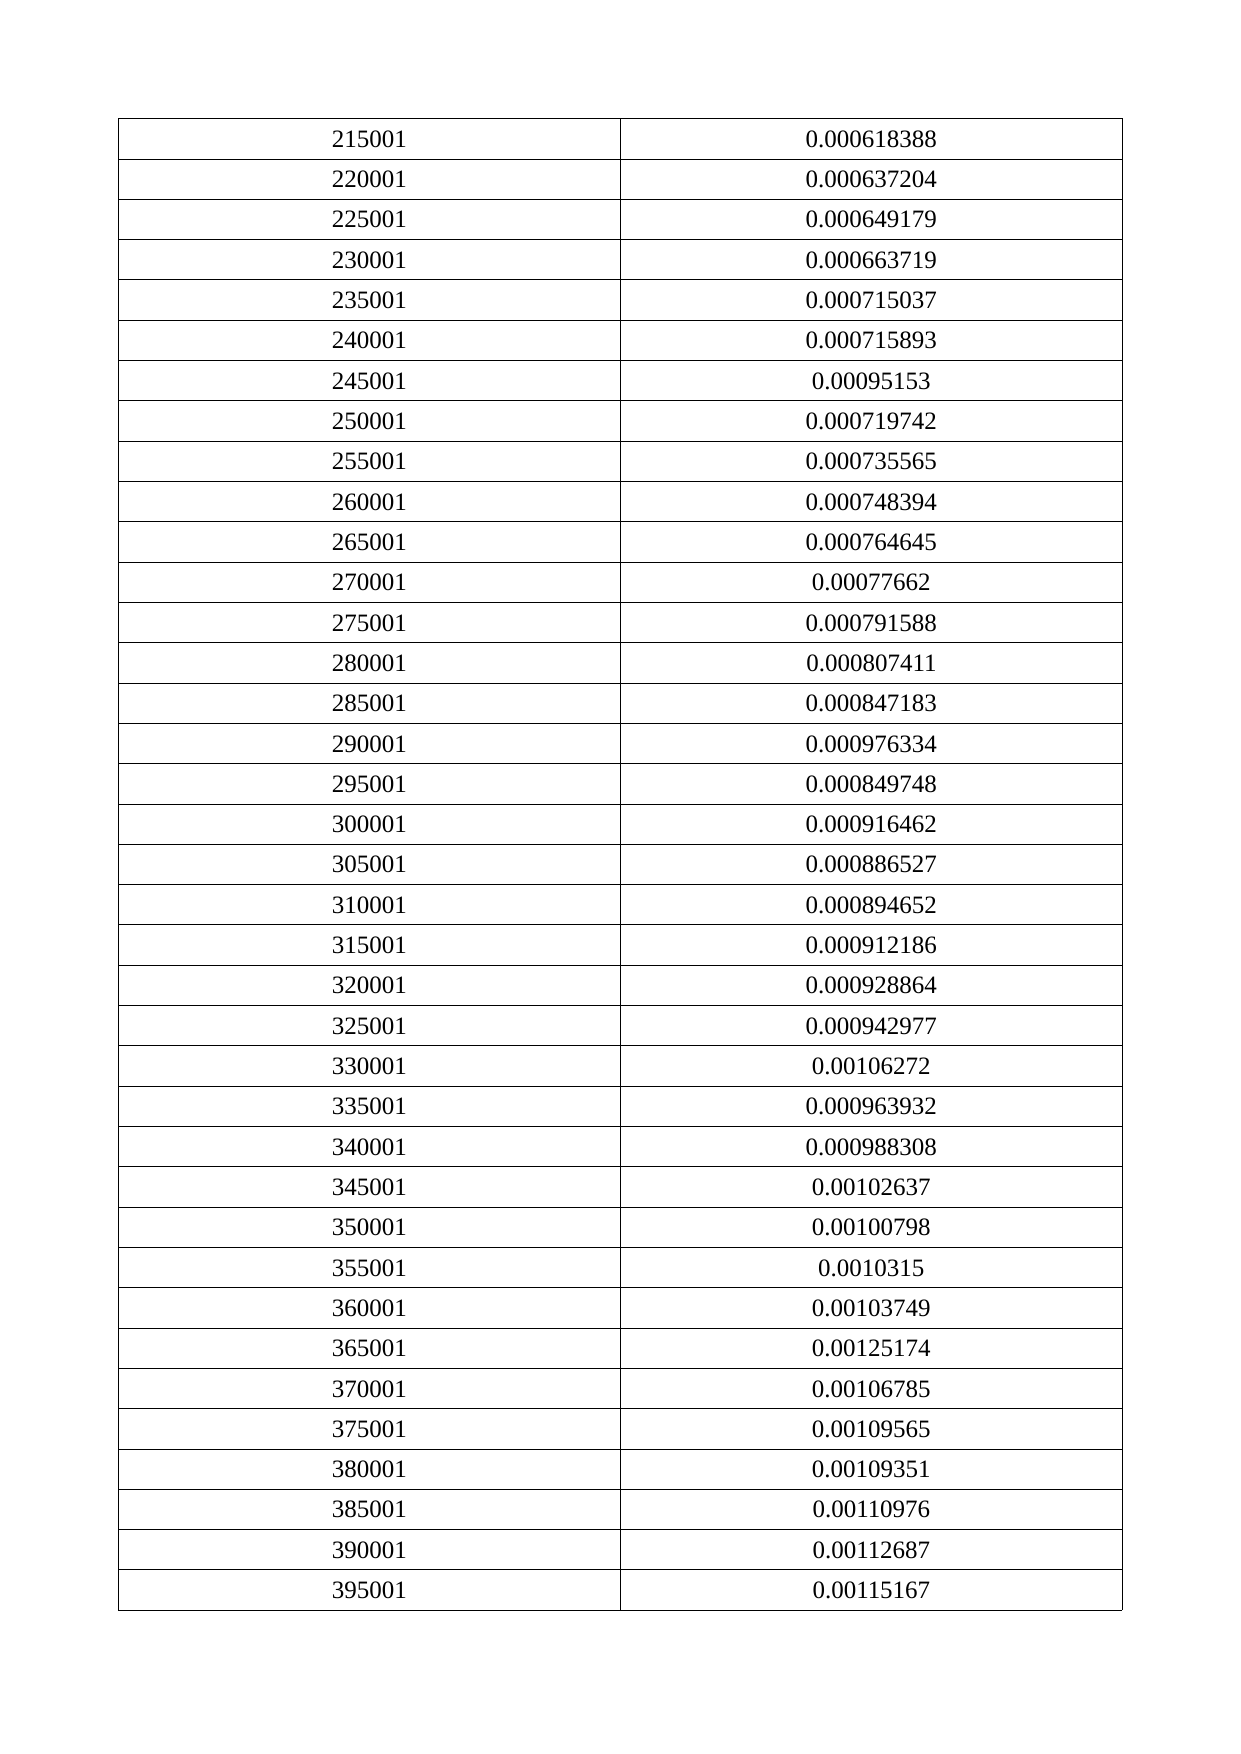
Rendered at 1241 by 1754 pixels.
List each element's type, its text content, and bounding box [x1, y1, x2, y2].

table_cell 0.00100798 [621, 1208, 1122, 1247]
table_cell 0.00110976 [621, 1490, 1122, 1529]
table_cell 0.000719742 [621, 401, 1122, 441]
table_cell 0.00115167 [621, 1570, 1122, 1610]
table_cell 0.000928864 [621, 966, 1122, 1005]
table_cell 365001 [119, 1329, 620, 1368]
table_cell 0.000976334 [621, 724, 1122, 763]
table_cell 245001 [119, 361, 620, 400]
table_cell 295001 [119, 764, 620, 803]
table_cell 355001 [119, 1248, 620, 1287]
table_cell 0.00103749 [621, 1288, 1122, 1327]
table_cell 0.00125174 [621, 1329, 1122, 1368]
table_cell 225001 [119, 200, 620, 239]
table_cell 235001 [119, 280, 620, 320]
table_cell 285001 [119, 684, 620, 723]
table_cell 370001 [119, 1369, 620, 1408]
table_cell 325001 [119, 1006, 620, 1045]
table_cell 0.000715893 [621, 321, 1122, 360]
table_cell 0.000807411 [621, 643, 1122, 682]
table_cell 220001 [119, 160, 620, 199]
table_cell 240001 [119, 321, 620, 360]
table_cell 0.000764645 [621, 522, 1122, 562]
table_cell 315001 [119, 925, 620, 965]
table_cell 310001 [119, 885, 620, 924]
table_cell 380001 [119, 1450, 620, 1489]
table_cell 0.000791588 [621, 603, 1122, 642]
table_cell 0.000637204 [621, 160, 1122, 199]
table_cell 0.000886527 [621, 845, 1122, 884]
table_cell 0.0010315 [621, 1248, 1122, 1287]
table_cell 0.000715037 [621, 280, 1122, 320]
table_cell 395001 [119, 1570, 620, 1610]
table_cell 275001 [119, 603, 620, 642]
table_cell 0.00095153 [621, 361, 1122, 400]
table_cell 270001 [119, 563, 620, 602]
table_cell 390001 [119, 1530, 620, 1569]
table_cell 0.000912186 [621, 925, 1122, 965]
table_cell 0.000735565 [621, 442, 1122, 481]
table_cell 0.000894652 [621, 885, 1122, 924]
table_cell 0.000649179 [621, 200, 1122, 239]
table_cell 0.000663719 [621, 240, 1122, 279]
table_cell 0.00106785 [621, 1369, 1122, 1408]
table_cell 290001 [119, 724, 620, 763]
table_cell 0.00077662 [621, 563, 1122, 602]
table_cell 335001 [119, 1087, 620, 1126]
table_cell 0.000988308 [621, 1127, 1122, 1166]
table_cell 345001 [119, 1167, 620, 1207]
table_cell 0.000849748 [621, 764, 1122, 803]
table_cell 340001 [119, 1127, 620, 1166]
table_cell 265001 [119, 522, 620, 562]
table_cell 375001 [119, 1409, 620, 1448]
table_cell 0.000748394 [621, 482, 1122, 521]
table_cell 300001 [119, 805, 620, 844]
table_cell 0.00112687 [621, 1530, 1122, 1569]
table_cell 215001 [119, 119, 620, 158]
table_cell 0.00102637 [621, 1167, 1122, 1207]
table_cell 330001 [119, 1046, 620, 1086]
table_cell 0.00106272 [621, 1046, 1122, 1086]
table_cell 0.000942977 [621, 1006, 1122, 1045]
table_cell 280001 [119, 643, 620, 682]
table_cell 350001 [119, 1208, 620, 1247]
table_cell 255001 [119, 442, 620, 481]
table_cell 0.000916462 [621, 805, 1122, 844]
table_cell 250001 [119, 401, 620, 441]
table_cell 305001 [119, 845, 620, 884]
table_cell 260001 [119, 482, 620, 521]
table_cell 0.00109351 [621, 1450, 1122, 1489]
table_cell 0.00109565 [621, 1409, 1122, 1448]
table_cell 0.000847183 [621, 684, 1122, 723]
table_cell 0.000963932 [621, 1087, 1122, 1126]
table_cell 0.000618388 [621, 119, 1122, 158]
table_cell 230001 [119, 240, 620, 279]
table_cell 320001 [119, 966, 620, 1005]
table_cell 385001 [119, 1490, 620, 1529]
table_cell 360001 [119, 1288, 620, 1327]
